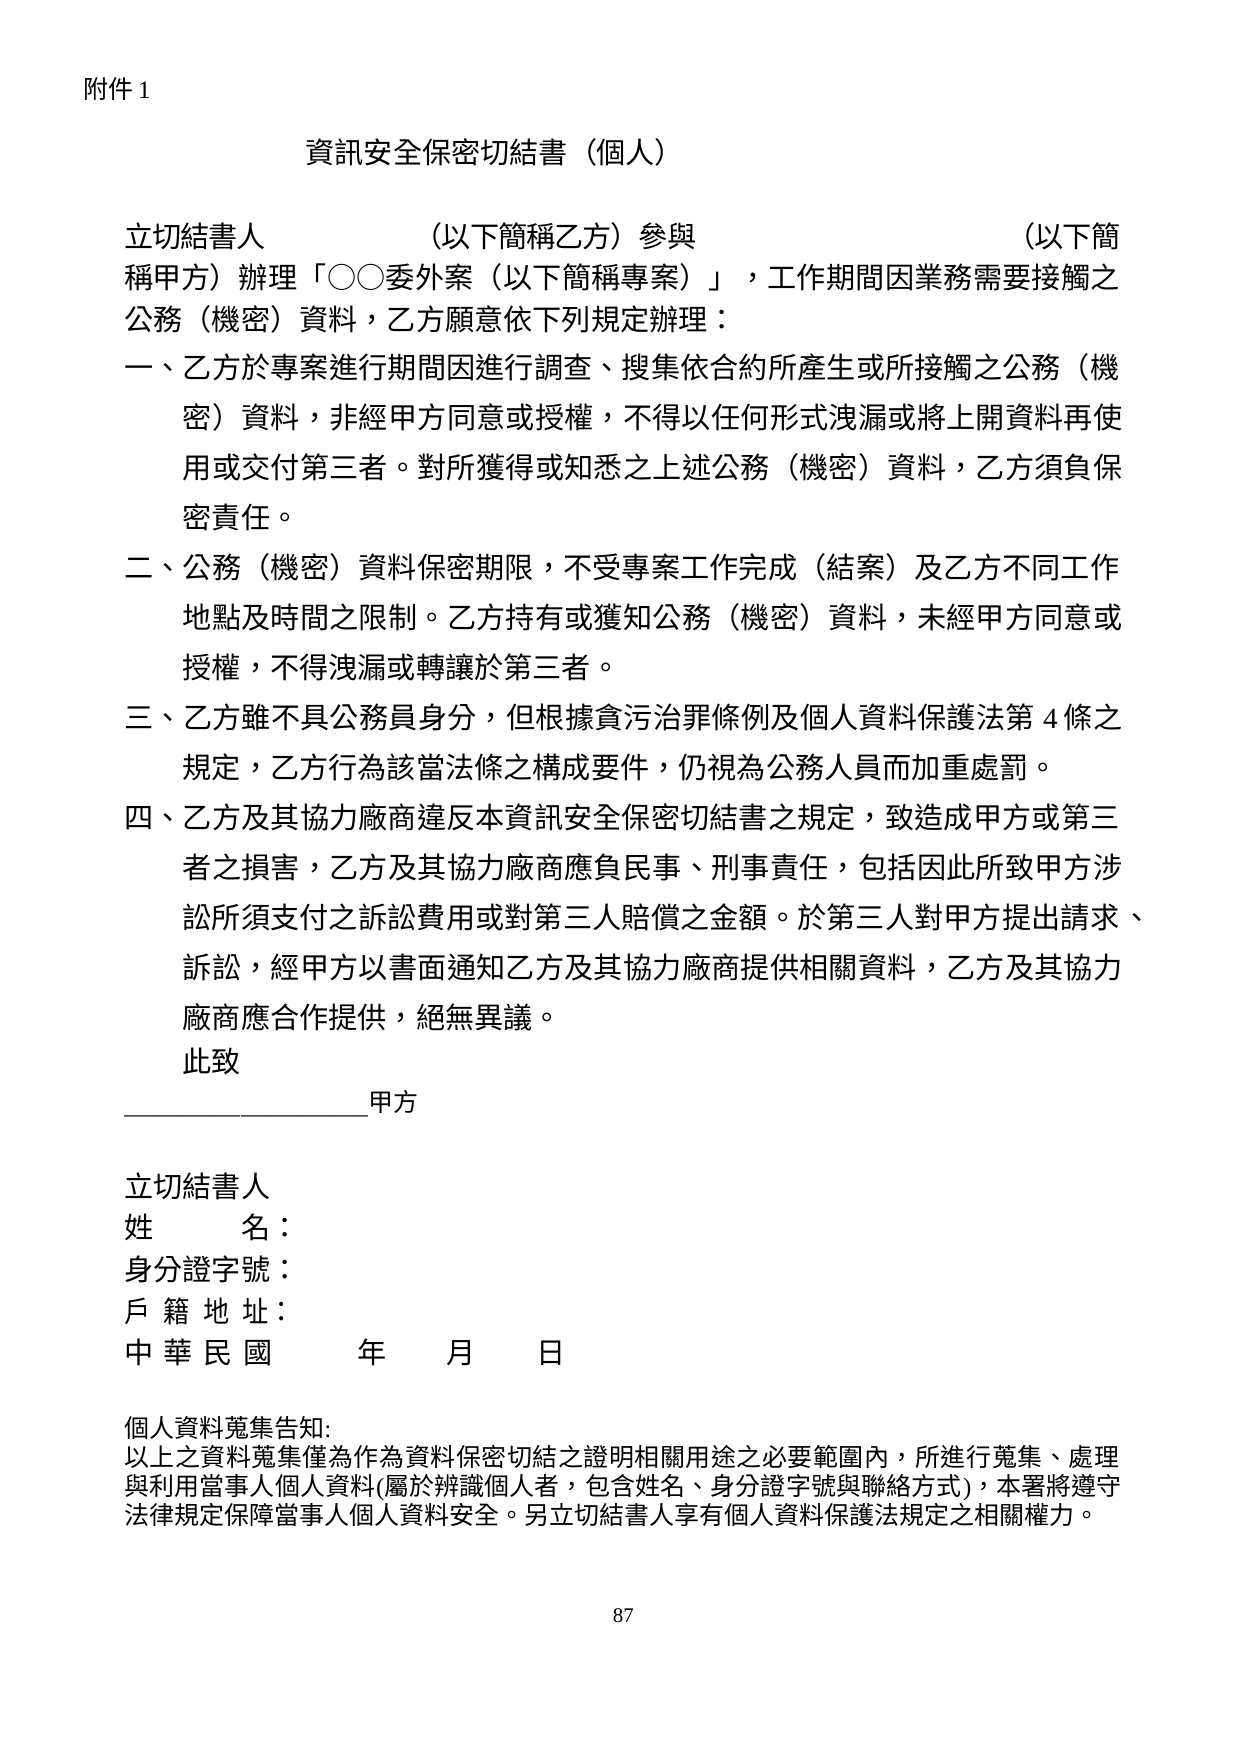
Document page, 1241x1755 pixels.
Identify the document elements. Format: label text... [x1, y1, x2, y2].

text 身分證字號： [124, 1247, 1122, 1289]
text 以上之資料蒐集僅為作為資料保密切結之證明相關用途之必要範圍內，所進行蒐集、處理與利用當事人個人資料(屬於辨識個人者，包含姓名、身分證字號與聯絡方式)，本署將遵守法律規定保障當事人個人資料安全。另立切結書人享有個人資料保護法規定之相關權力。 [124, 1443, 1122, 1531]
text 立切結書人 （以下簡稱乙方）參與 （以下簡稱甲方）辦理「○○委外案（以下簡稱專案）」，工作期間因業務需要接觸之公務（機密）資料，乙方願意依下列規定辦理： [124, 214, 1122, 339]
text 三、乙方雖不具公務員身分，但根據貪污治罪條例及個人資料保護法第4條之規定，乙方行為該當法條之構成要件，仍視為公務人員而加重處罰。 [124, 689, 1122, 789]
text [68, 62, 312, 118]
text 此致 [124, 1039, 1122, 1081]
text 四、乙方及其協力廠商違反本資訊安全保密切結書之規定，致造成甲方或第三者之損害，乙方及其協力廠商應負民事、刑事責任，包括因此所致甲方涉訟所須支付之訴訟費用或對第三人賠償之金額。於第三人對甲方提出請求、訴訟，經甲方以書面通知乙方及其協力廠商提供相關資料，乙方及其協力廠商應合作提供，絕無異議。 [124, 789, 1122, 1039]
text 資訊安全保密切結書（個人） [124, 131, 1122, 172]
text 甲方 [368, 1083, 468, 1119]
text 立切結書人 [124, 1164, 1122, 1206]
text 二、公務（機密）資料保密期限，不受專案工作完成（結案）及乙方不同工作地點及時間之限制。乙方持有或獲知公務（機密）資料，未經甲方同意或授權，不得洩漏或轉讓於第三者。 [124, 539, 1122, 689]
text 中華民國 年 月 日 [124, 1331, 1122, 1372]
text 一、乙方於專案進行期間因進行調查、搜集依合約所產生或所接觸之公務（機密）資料，非經甲方同意或授權，不得以任何形式洩漏或將上開資料再使用或交付第三者。對所獲得或知悉之上述公務（機密）資料，乙方須負保密責任。 [124, 339, 1122, 539]
text 附件1 [83, 69, 297, 106]
text 姓 名： [124, 1206, 1122, 1247]
text 戶 籍 地 址： [124, 1289, 1122, 1331]
text ＿＿＿＿＿＿＿＿＿ [124, 1081, 1122, 1148]
text 個人資料蒐集告知: [124, 1414, 1122, 1443]
